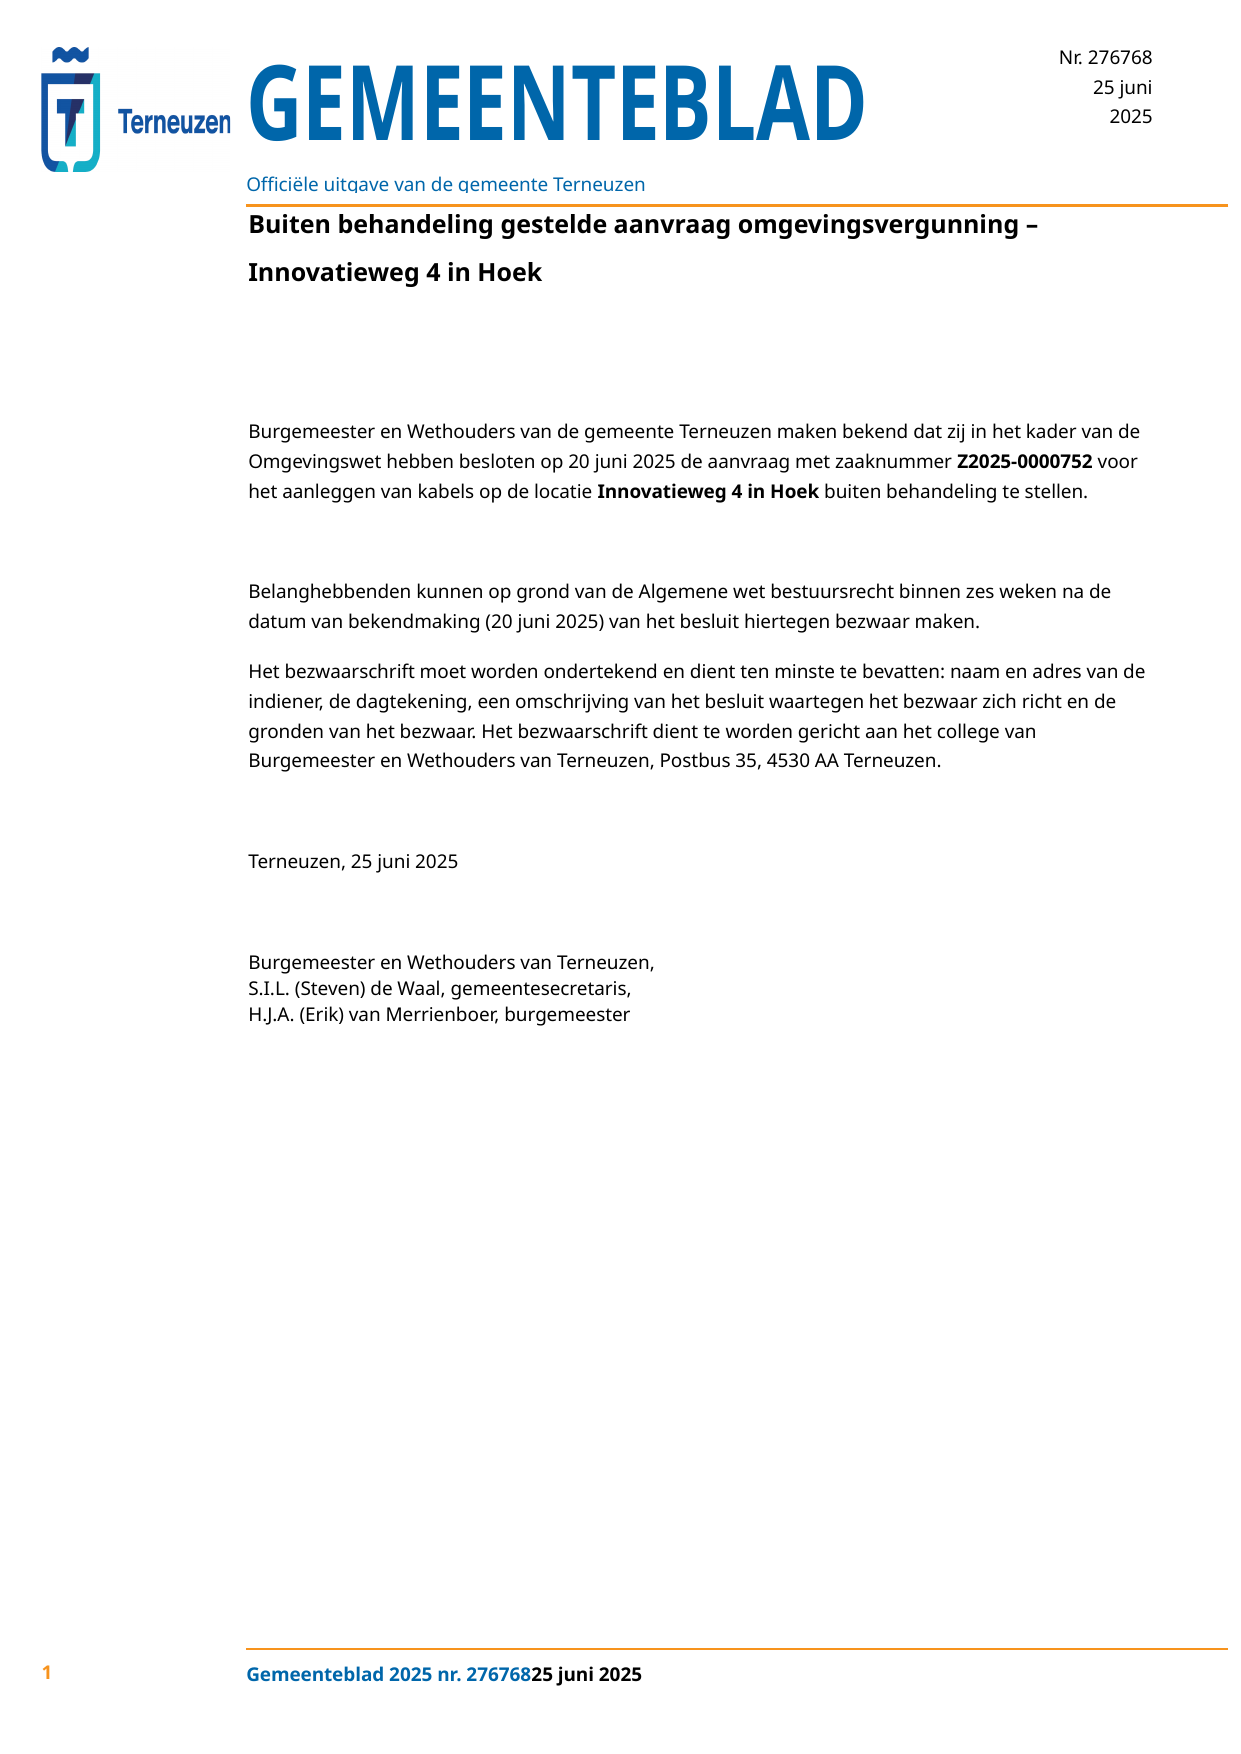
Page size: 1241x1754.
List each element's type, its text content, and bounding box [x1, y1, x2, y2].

text Terneuzen, 25 juni 2025 [248, 848, 1152, 874]
table_cell [837, 975, 1152, 1001]
table_header Burgemeester en Wethouders van Terneuzen, [248, 949, 1152, 975]
text Het bezwaarschrift moet worden ondertekend en dient ten minste te bevatten: naam en adres van de indiener, de dagtekening, een omschrijving van het besluit waartegen het bezwaar zich richt en de gronden van het bezwaar. Het bezwaarschrift dient te worden gericht aan het college van Burgemeester en Wethouders van Terneuzen, Postbus 35, 4530 AA Terneuzen. [248, 659, 1152, 773]
text Buiten behandeling gestelde aanvraag omgevingsvergunning – Innovatieweg 4 in Hoek [248, 207, 1152, 288]
table_cell S.I.L. (Steven) de Waal, gemeentesecretaris, [248, 975, 837, 1001]
text Burgemeester en Wethouders van de gemeente Terneuzen maken bekend dat zij in het kader van de Omgevingswet hebben besloten op 20 juni 2025 de aanvraag met zaaknummer Z2025-0000752 voor het aanleggen van kabels op de locatie Innovatieweg 4 in Hoek buiten behandeling te stellen. [248, 419, 1152, 504]
picture [41, 47, 231, 172]
text Belanghebbenden kunnen op grond van de Algemene wet bestuursrecht binnen zes weken na de datum van bekendmaking (20 juni 2025) van het besluit hiertegen bezwaar maken. [248, 579, 1152, 634]
table_cell H.J.A. (Erik) van Merrienboer, burgemeester [248, 1001, 1152, 1026]
